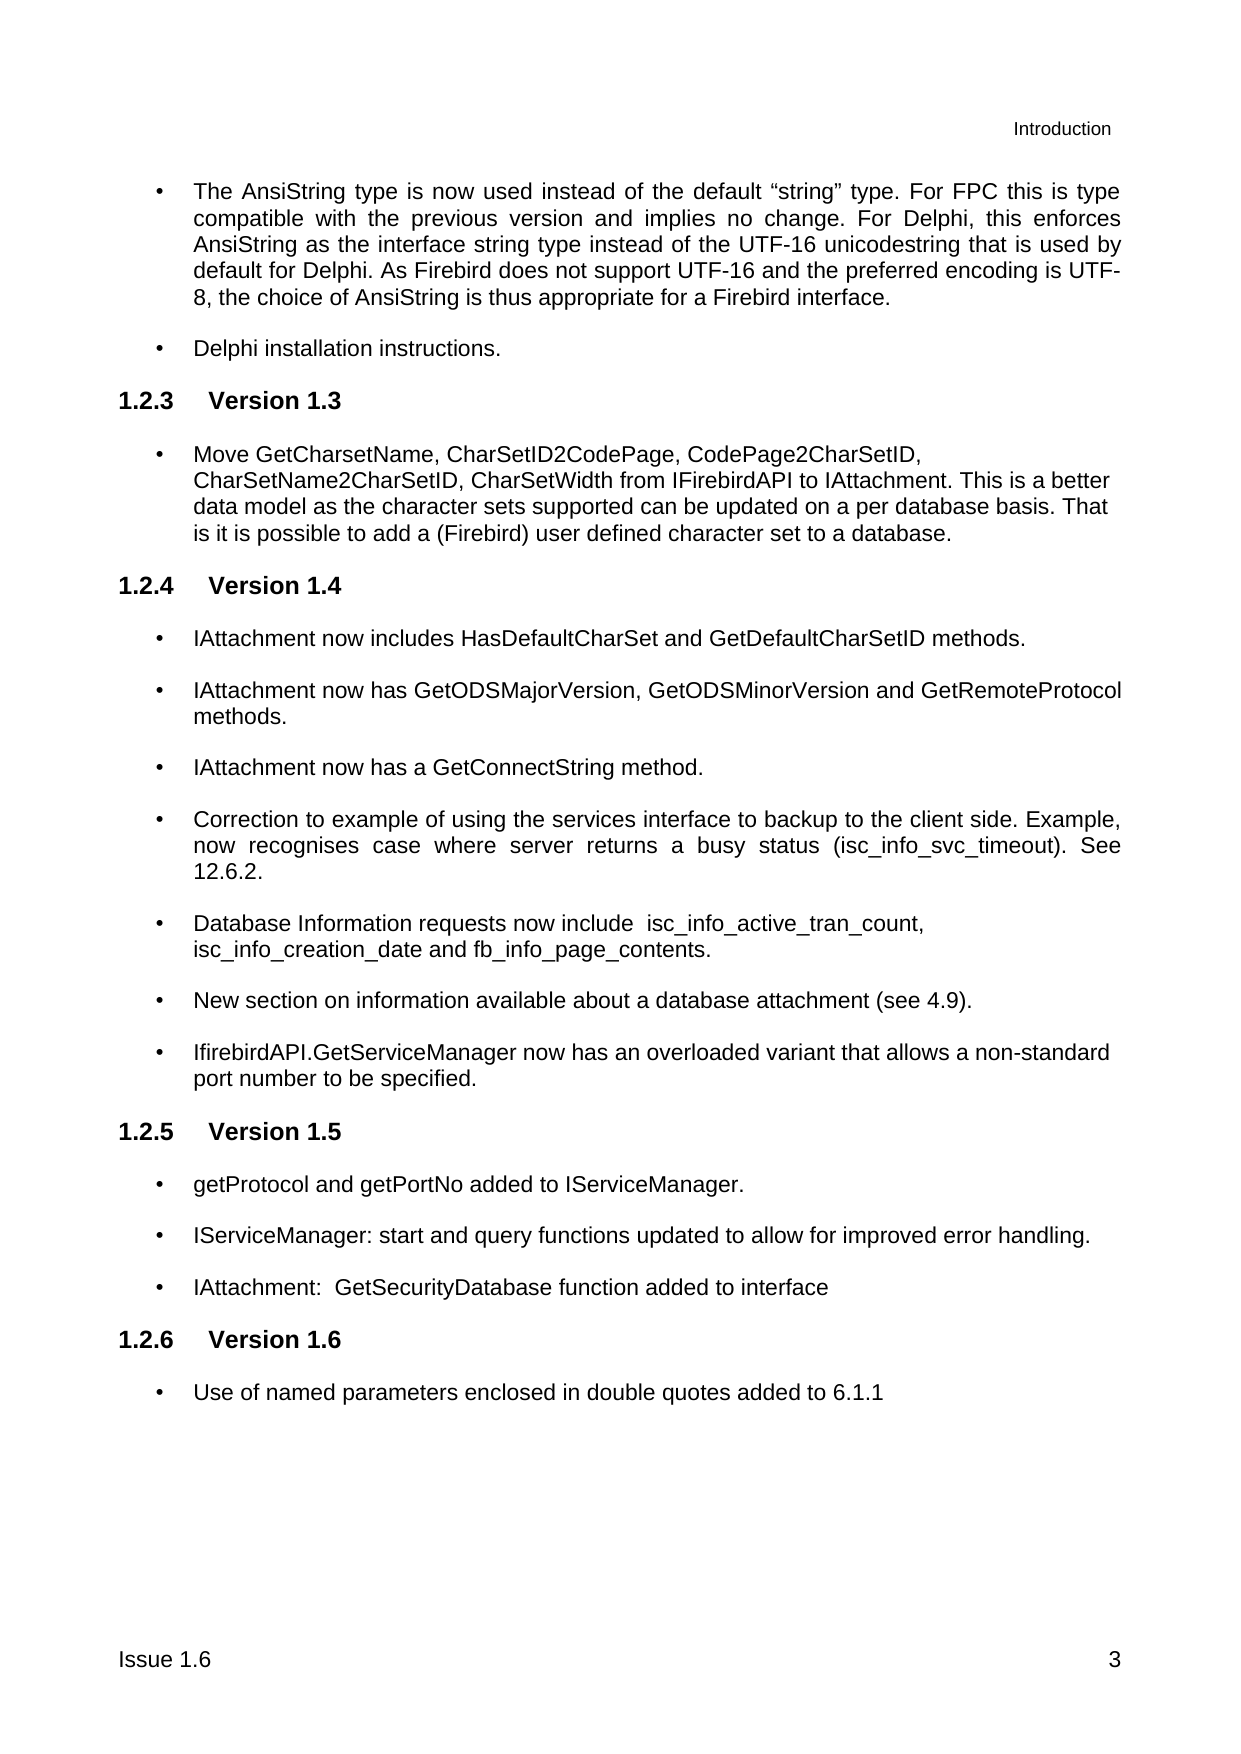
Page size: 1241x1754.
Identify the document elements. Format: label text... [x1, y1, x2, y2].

subtitle Version 1.5 [118, 1116, 1122, 1145]
list IfirebirdAPI.GetServiceManager now has an overloaded variant that allows a non-standard port number to be specified. [156, 1039, 1122, 1091]
list IAttachment: GetSecurityDatabase function added to interface [156, 1273, 1122, 1300]
list IAttachment now has a GetConnectString method. [156, 754, 1122, 781]
list IServiceManager: start and query functions updated to allow for improved error handling. [156, 1222, 1122, 1248]
subtitle Version 1.3 [118, 386, 1122, 415]
list The AnsiString type is now used instead of the default “string” type. For FPC this is type compatible with the previous version and implies no change. For Delphi, this enforces AnsiString as the interface string type instead of the UTF-16 unicodestring that is used by default for Delphi. As Firebird does not support UTF-16 and the preferred encoding is UTF-8, the choice of AnsiString is thus appropriate for a Firebird interface. [156, 178, 1122, 310]
subtitle Version 1.6 [118, 1325, 1122, 1353]
list getProtocol and getPortNo added to IServiceManager. [156, 1171, 1122, 1197]
list IAttachment now has GetODSMajorVersion, GetODSMinorVersion and GetRemoteProtocol methods. [156, 677, 1122, 729]
list Correction to example of using the services interface to backup to the client side. Example, now recognises case where server returns a busy status (isc_info_svc_timeout). See 12.6.2. [156, 806, 1122, 885]
list Use of named parameters enclosed in double quotes added to 6.1.1 [156, 1379, 1122, 1405]
list Move GetCharsetName, CharSetID2CodePage, CodePage2CharSetID, CharSetName2CharSetID, CharSetWidth from IFirebirdAPI to IAttachment. This is a better data model as the character sets supported can be updated on a per database basis. That is it is possible to add a (Firebird) user defined character set to a database. [156, 441, 1122, 546]
list Delphi installation instructions. [156, 335, 1122, 361]
list Database Information requests now include isc_info_active_tran_count, isc_info_creation_date and fb_info_page_contents. [156, 910, 1122, 962]
subtitle Version 1.4 [118, 571, 1122, 600]
list New section on information available about a database attachment (see 4.9). [156, 987, 1122, 1014]
list IAttachment now includes HasDefaultCharSet and GetDefaultCharSetID methods. [156, 625, 1122, 652]
